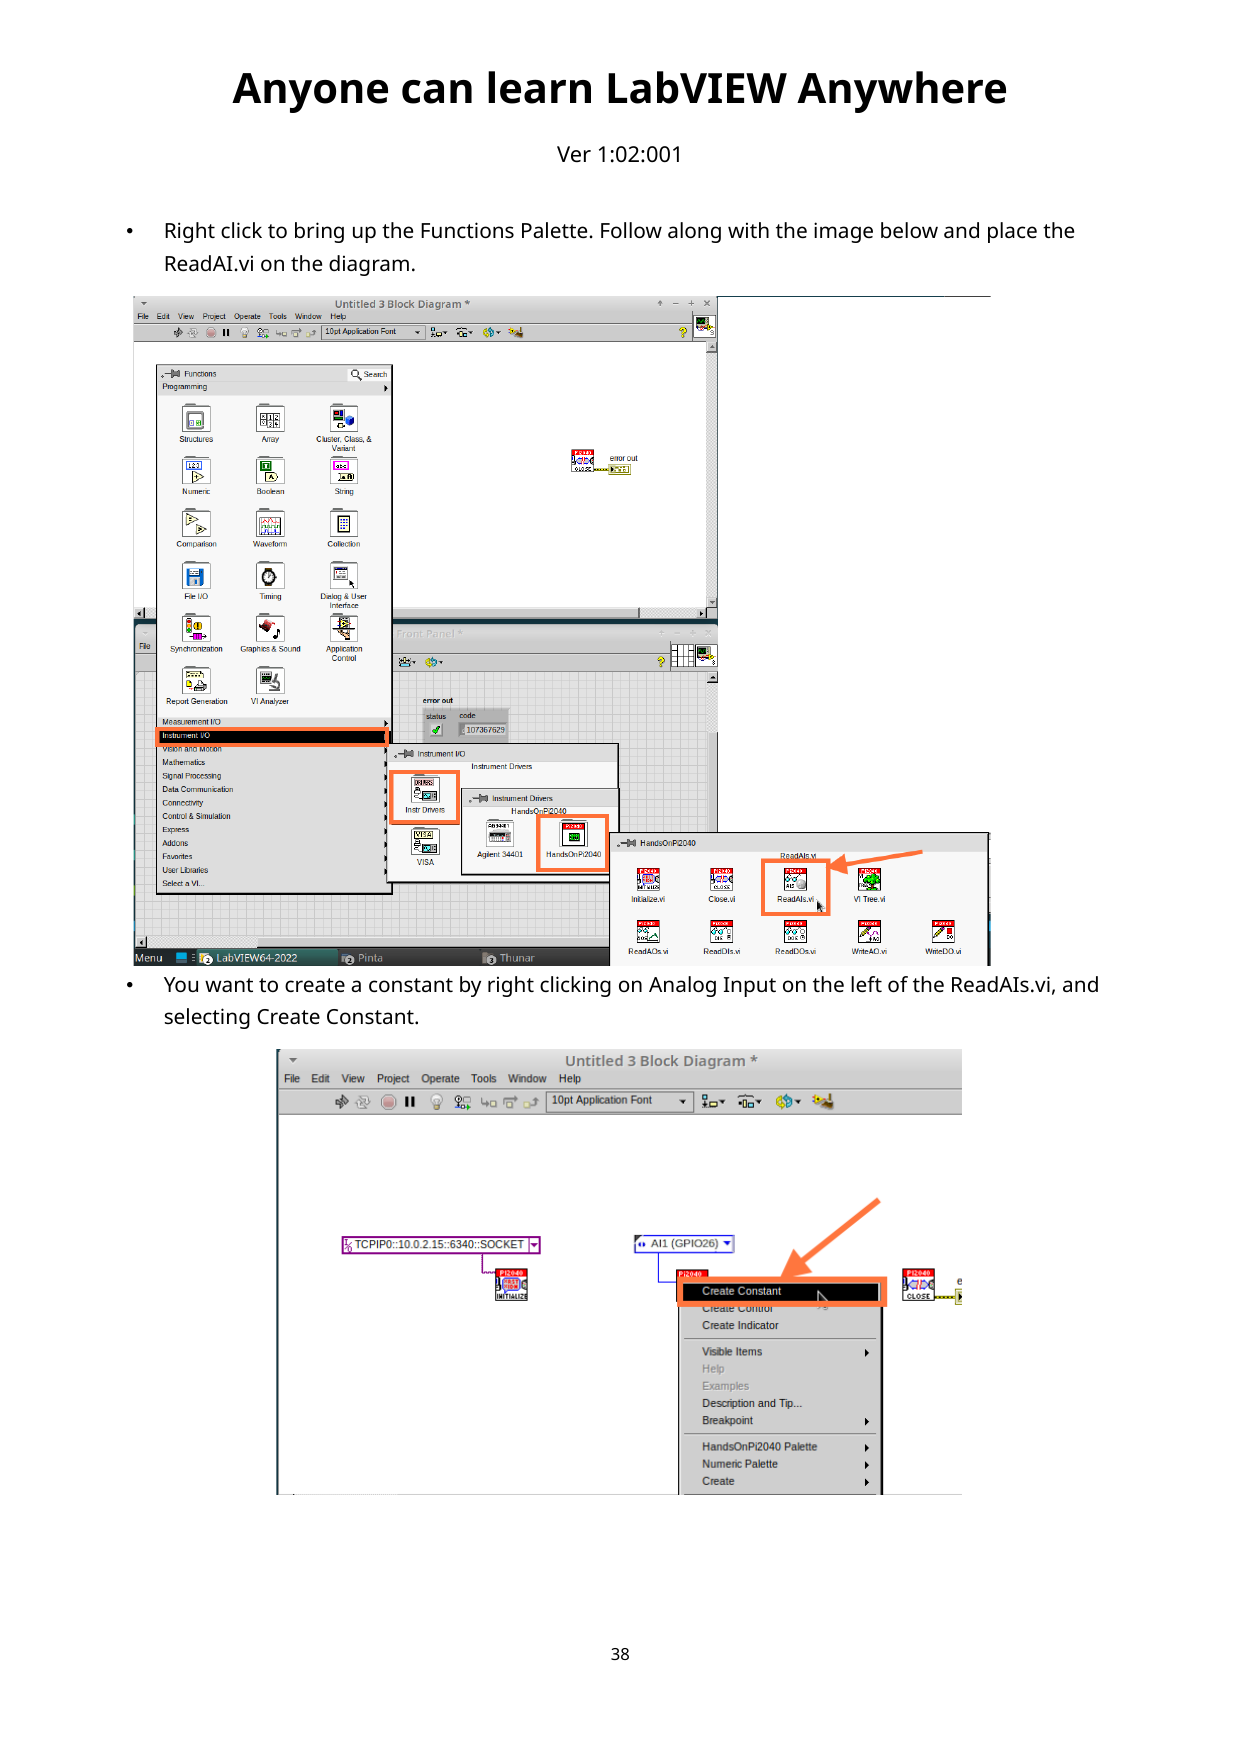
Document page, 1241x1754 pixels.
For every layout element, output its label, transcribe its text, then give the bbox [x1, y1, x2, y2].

list Right click to bring up the Functions Palette. Follow along with the image below and place the ReadAI.vi on the diagram. [126, 216, 1152, 277]
picture [133, 296, 991, 966]
list You want to create a constant by right clicking on Analog Input on the left of the ReadAIs.vi, and selecting Create Constant. [126, 966, 1152, 1031]
picture [276, 1049, 964, 1495]
